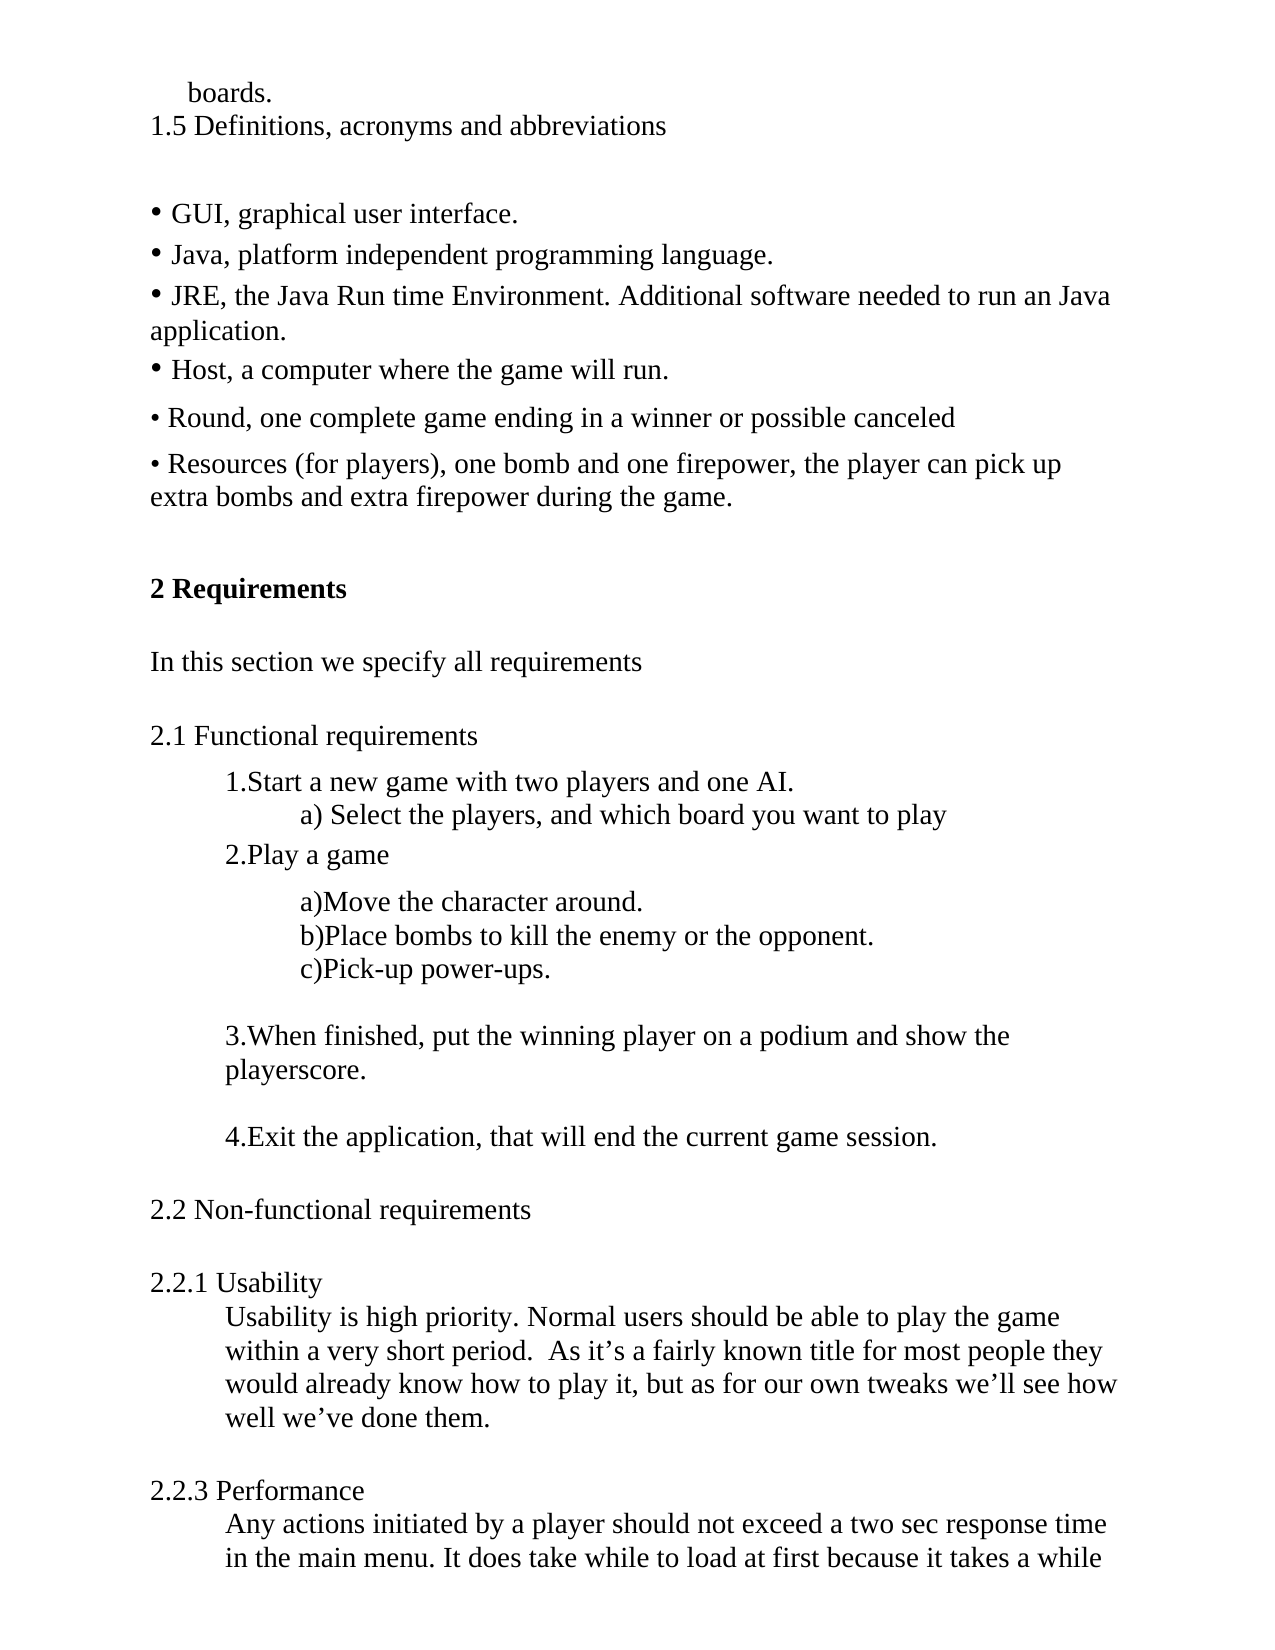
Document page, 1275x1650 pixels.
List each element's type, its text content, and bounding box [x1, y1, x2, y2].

text 1.5 Definitions, acronyms and abbreviations • GUI, graphical user interface. • Java, platform independent programming language. • JRE, the Java Run time Environment. Additional software needed to run an Java application. • Host, a computer where the game will run. [150, 108, 1125, 387]
text 2 Requirements In this section we specify all requirements 2.1 Functional requirements [150, 571, 1125, 751]
text 2.Play a game [150, 831, 1125, 872]
text 3.When finished, put the winning player on a podium and show the playerscore. [150, 985, 1125, 1119]
text Usability is high priority. Normal users should be able to play the game within a very short period. As it’s a fairly known title for most people they would already know how to play it, but as for our own tweaks we’ll see how well we’ve done them. 2.2.3 Performance [150, 1299, 1125, 1506]
text a) Select the players, and which board you want to play [150, 797, 1125, 831]
text Any actions initiated by a player should not exceed a two sec response time in the main menu. It does take while to load at first because it takes a while [150, 1506, 1125, 1573]
text boards. [187, 75, 1125, 108]
text 1.Start a new game with two players and one AI. [150, 764, 1125, 797]
text 4.Exit the application, that will end the current game session. 2.2 Non-functional requirements 2.2.1 Usability [150, 1119, 1125, 1299]
text • Resources (for players), one bomb and one firepower, the player can pick up extra bombs and extra firepower during the game. [150, 446, 1125, 513]
text • Round, one complete game ending in a winner or possible canceled [150, 400, 1125, 433]
text b)Place bombs to kill the enemy or the opponent. [225, 918, 1125, 951]
text a)Move the character around. [225, 884, 1125, 918]
text c)Pick-up power-ups. [225, 951, 1125, 985]
